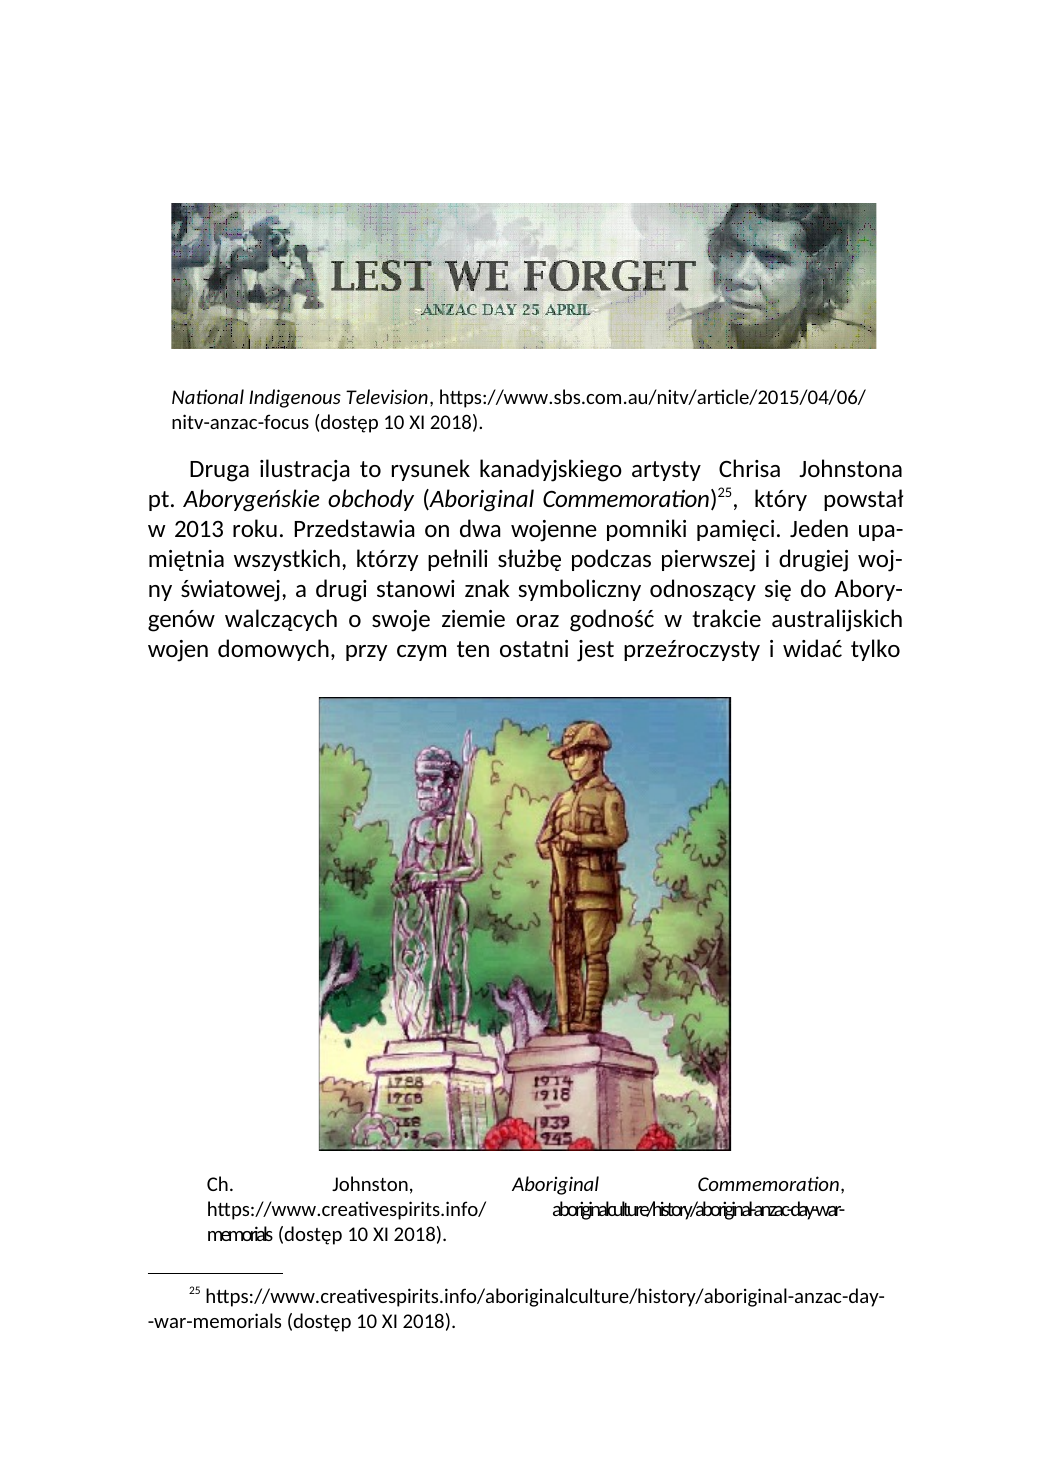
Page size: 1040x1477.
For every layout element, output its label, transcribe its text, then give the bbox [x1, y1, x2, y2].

text 25 https://www.creativespirits.info/aboriginalculture/history/aboriginal-anzac-day- [189, 1283, 941, 1308]
picture [171, 203, 877, 349]
text Ch. Johnston, Aboriginal Commemoration, https://www.creativespirits.info/ aboriginalculture/history/aboriginal-anzac-day-war-memorials (dostęp 10 XI 2018). [207, 1151, 845, 1246]
picture [318, 697, 732, 1151]
text Druga ilustracja to rysunek kanadyjskiego artysty Chrisa Johnstona pt. Aborygeńskie obchody (Aboriginal Commemoration)25, który powstał w 2013 roku. Przedstawia on dwa wojenne pomniki pamięci. Jeden upa- miętnia wszystkich, którzy pełnili służbę podczas pierwszej i drugiej woj- ny światowej, a drugi stanowi znak symboliczny odnoszący się do Abory- genów walczących o swoje ziemie oraz godność w trakcie australijskich wojen domowych, przy czym ten ostatni jest przeźroczysty i widać tylko [148, 453, 904, 663]
text National Indigenous Television, https://www.sbs.com.au/nitv/article/2015/04/06/ nitv-anzac-focus (dostęp 10 XI 2018). [171, 384, 880, 434]
text -war-memorials (dostęp 10 XI 2018). [148, 1308, 941, 1333]
